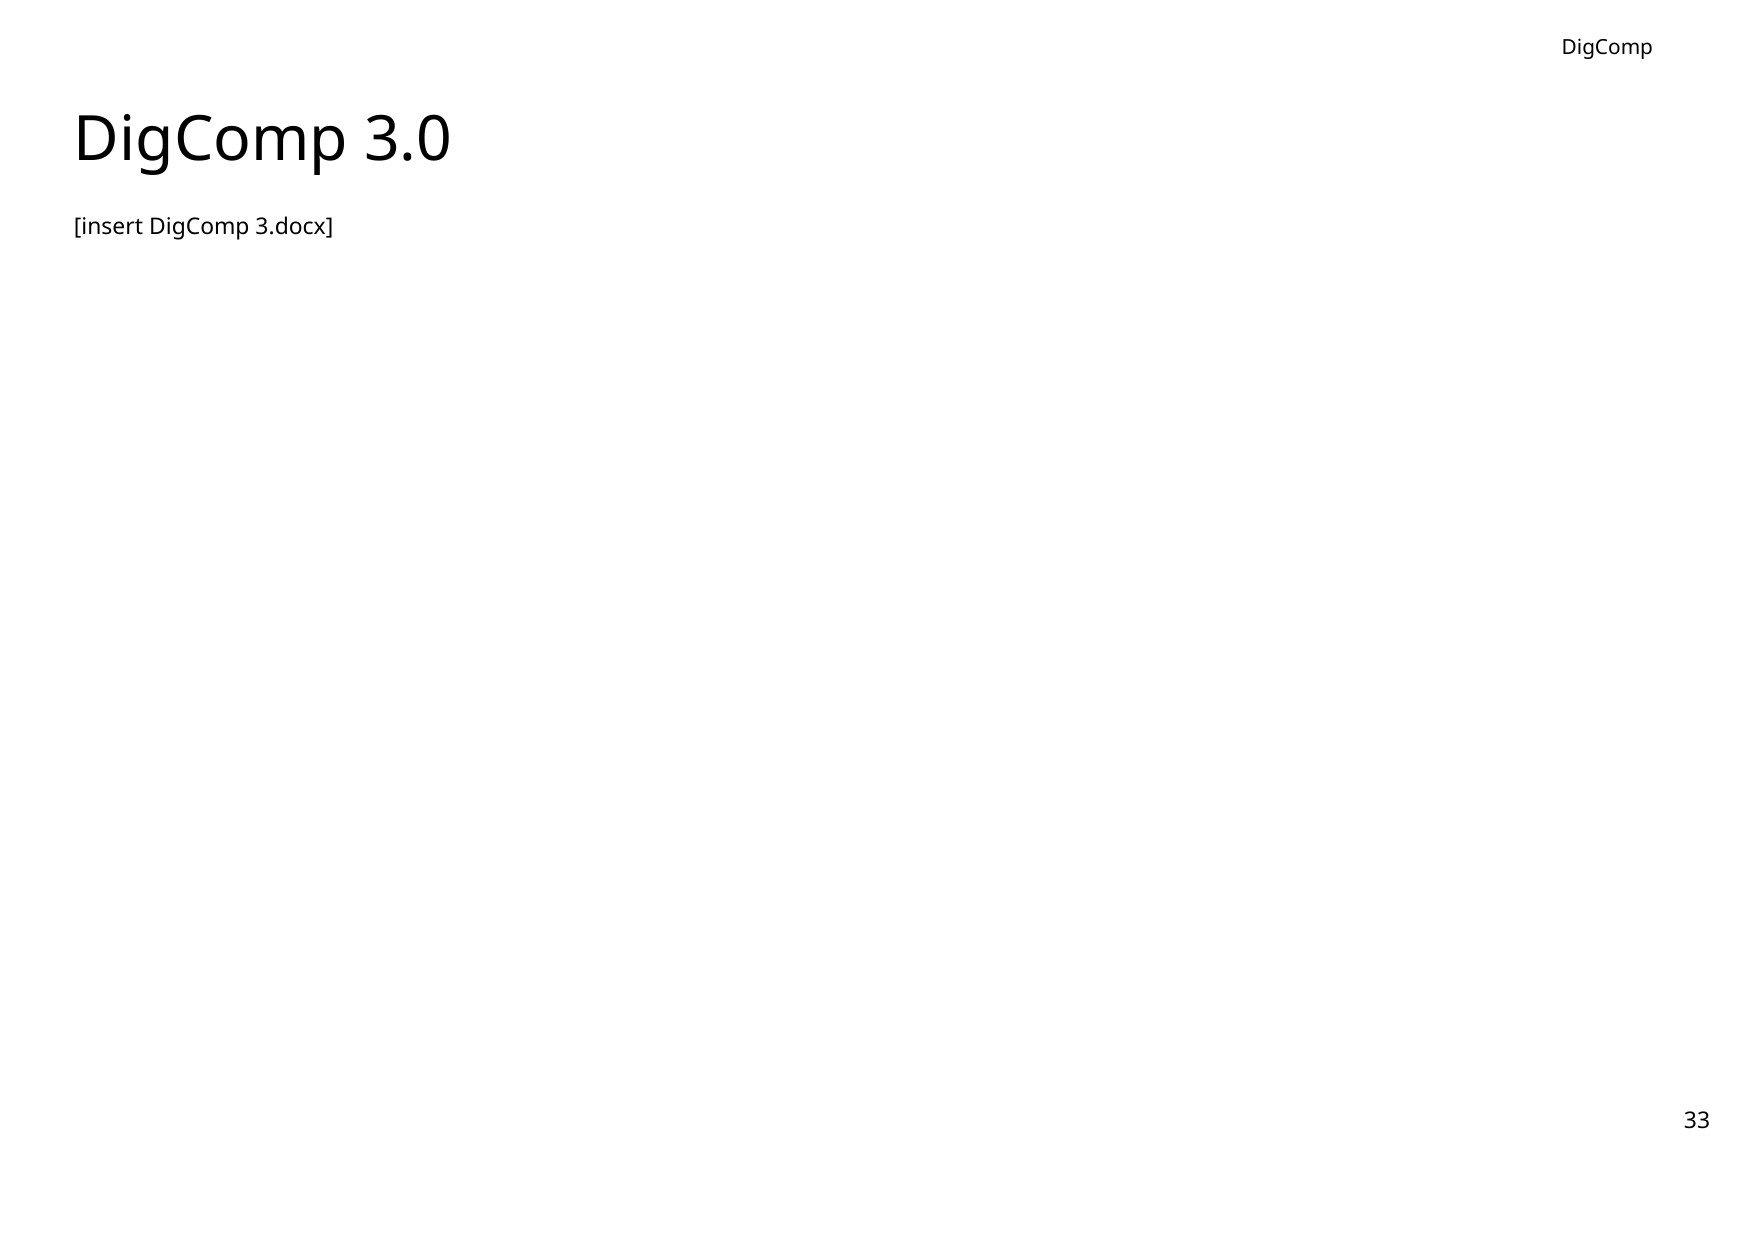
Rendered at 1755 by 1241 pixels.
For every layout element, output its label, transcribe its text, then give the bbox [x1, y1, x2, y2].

subtitle DigComp 3.0 [74, 94, 1710, 179]
text [insert DigComp 3.docx] [74, 210, 1710, 241]
